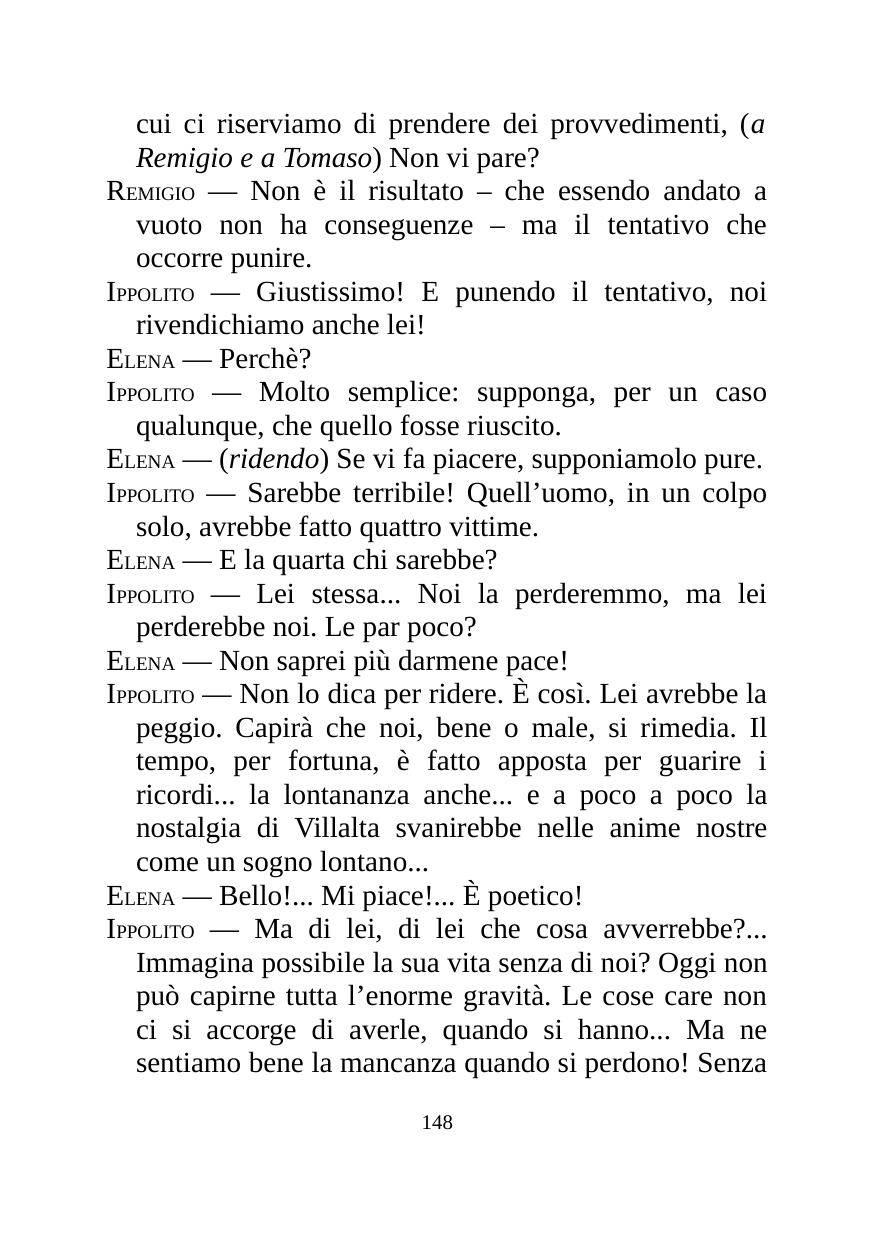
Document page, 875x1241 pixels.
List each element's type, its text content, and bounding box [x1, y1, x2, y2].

text Ippolito — Lei stessa... Noi la perderemmo, ma lei perderebbe noi. Le par poco? [106, 576, 768, 643]
text cui ci riserviamo di prendere dei provvedimenti, (a Remigio e a Tomaso) Non vi pare? [106, 106, 768, 173]
text Ippolito — Giustissimo! E punendo il tentativo, noi rivendichiamo anche lei! [106, 274, 768, 341]
text Elena — Perchè? [106, 341, 768, 374]
text Remigio — Non è il risultato – che essendo andato a vuoto non ha conseguenze – ma il tentativo che occorre punire. [106, 173, 768, 274]
text Elena — Non saprei più darmene pace! [106, 643, 768, 676]
text Ippolito — Molto semplice: supponga, per un caso qualunque, che quello fosse riuscito. [106, 374, 768, 442]
text Elena — (ridendo) Se vi fa piacere, supponiamolo pure. [106, 442, 768, 475]
text Elena — E la quarta chi sarebbe? [106, 542, 768, 576]
text Ippolito — Sarebbe terribile! Quell’uomo, in un colpo solo, avrebbe fatto quattro vittime. [106, 475, 768, 542]
text Ippolito — Ma di lei, di lei che cosa avverrebbe?... Immagina possibile la sua vita senza di noi? Oggi non può capirne tutta l’enorme gravità. Le cose care non ci si accorge di averle, quando si hanno... Ma ne sentiamo bene la mancanza quando si perdono! Senza [106, 911, 768, 1079]
text Ippolito — Non lo dica per ridere. È così. Lei avrebbe la peggio. Capirà che noi, bene o male, si rimedia. Il tempo, per fortuna, è fatto apposta per guarire i ricordi... la lontananza anche... e a poco a poco la nostalgia di Villalta svanirebbe nelle anime nostre come un sogno lontano... [106, 676, 768, 878]
text Elena — Bello!... Mi piace!... È poetico! [106, 878, 768, 911]
